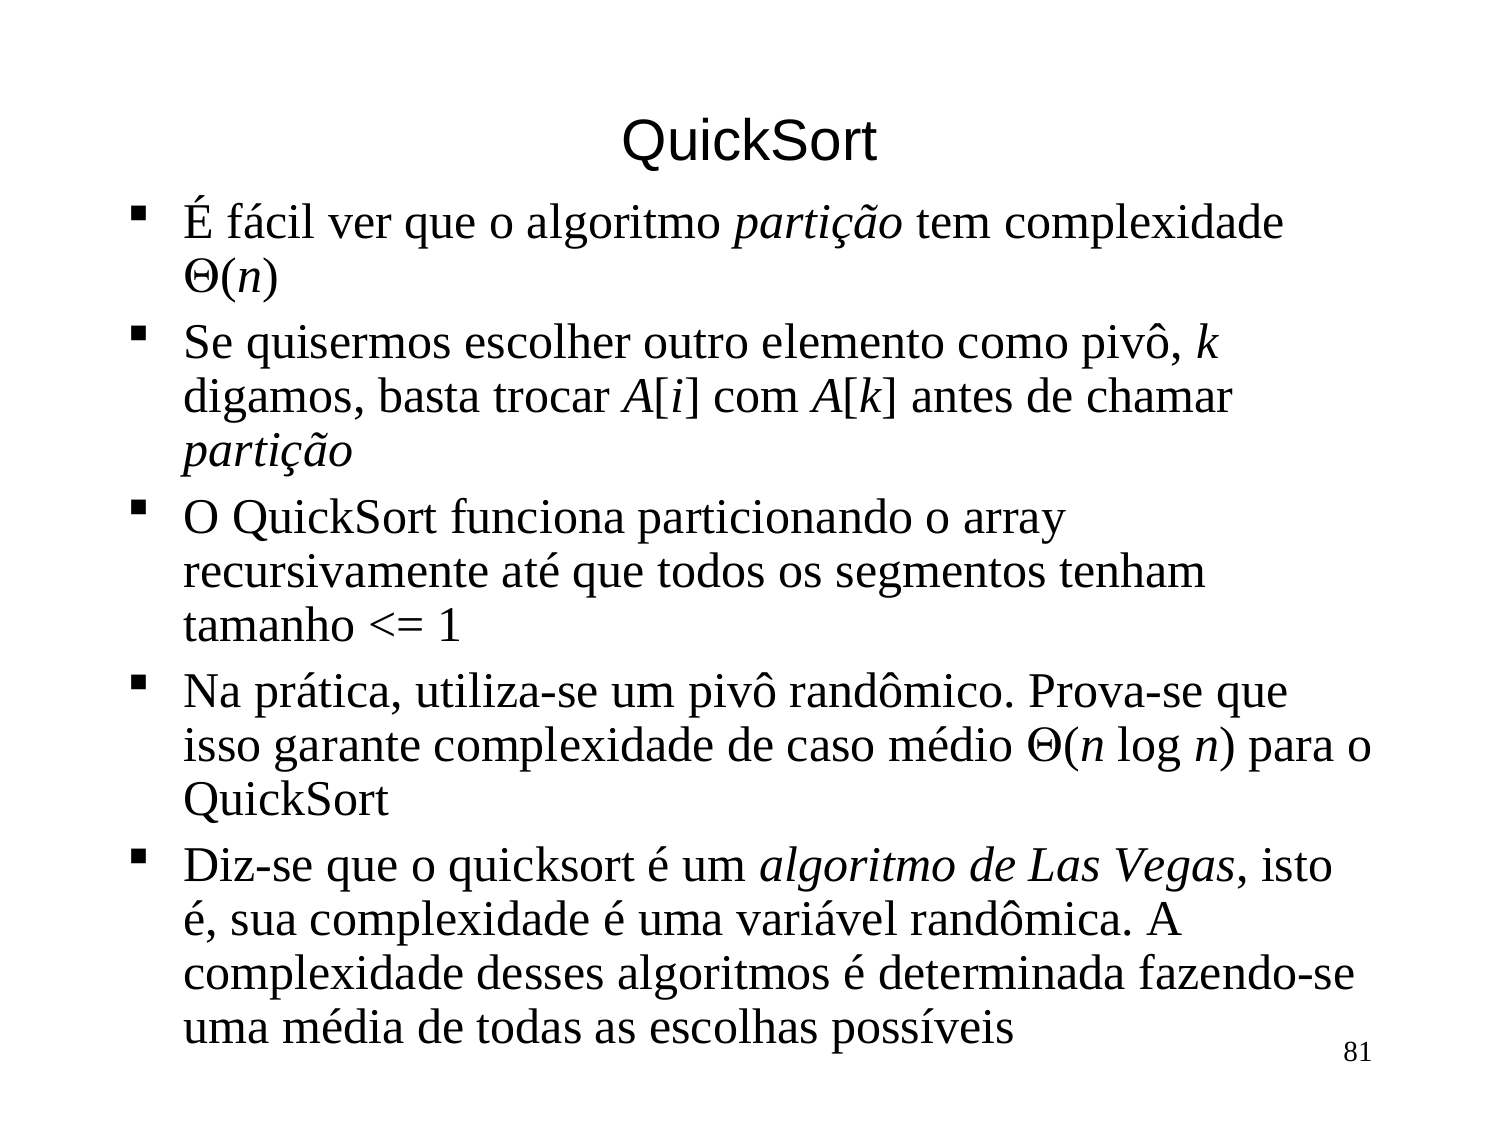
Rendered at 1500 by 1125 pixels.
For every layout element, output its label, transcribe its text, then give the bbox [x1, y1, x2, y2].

title QuickSort [112, 99, 1388, 175]
list É fácil ver que o algoritmo partição tem complexidade (n) Se quisermos escolher outro elemento como pivô, k digamos, basta trocar A[i] com A[k] antes de chamar partição O QuickSort funciona particionando o array recursivamente até que todos os segmentos tenham tamanho <= 1 Na prática, utiliza-se um pivô randômico. Prova-se que isso garante complexidade de caso médio (n log n) para o QuickSort Diz-se que o quicksort é um algoritmo de Las Vegas, isto é, sua complexidade é uma variável randômica. A complexidade desses algoritmos é determinada fazendo-se uma média de todas as escolhas possíveis [112, 187, 1388, 1075]
